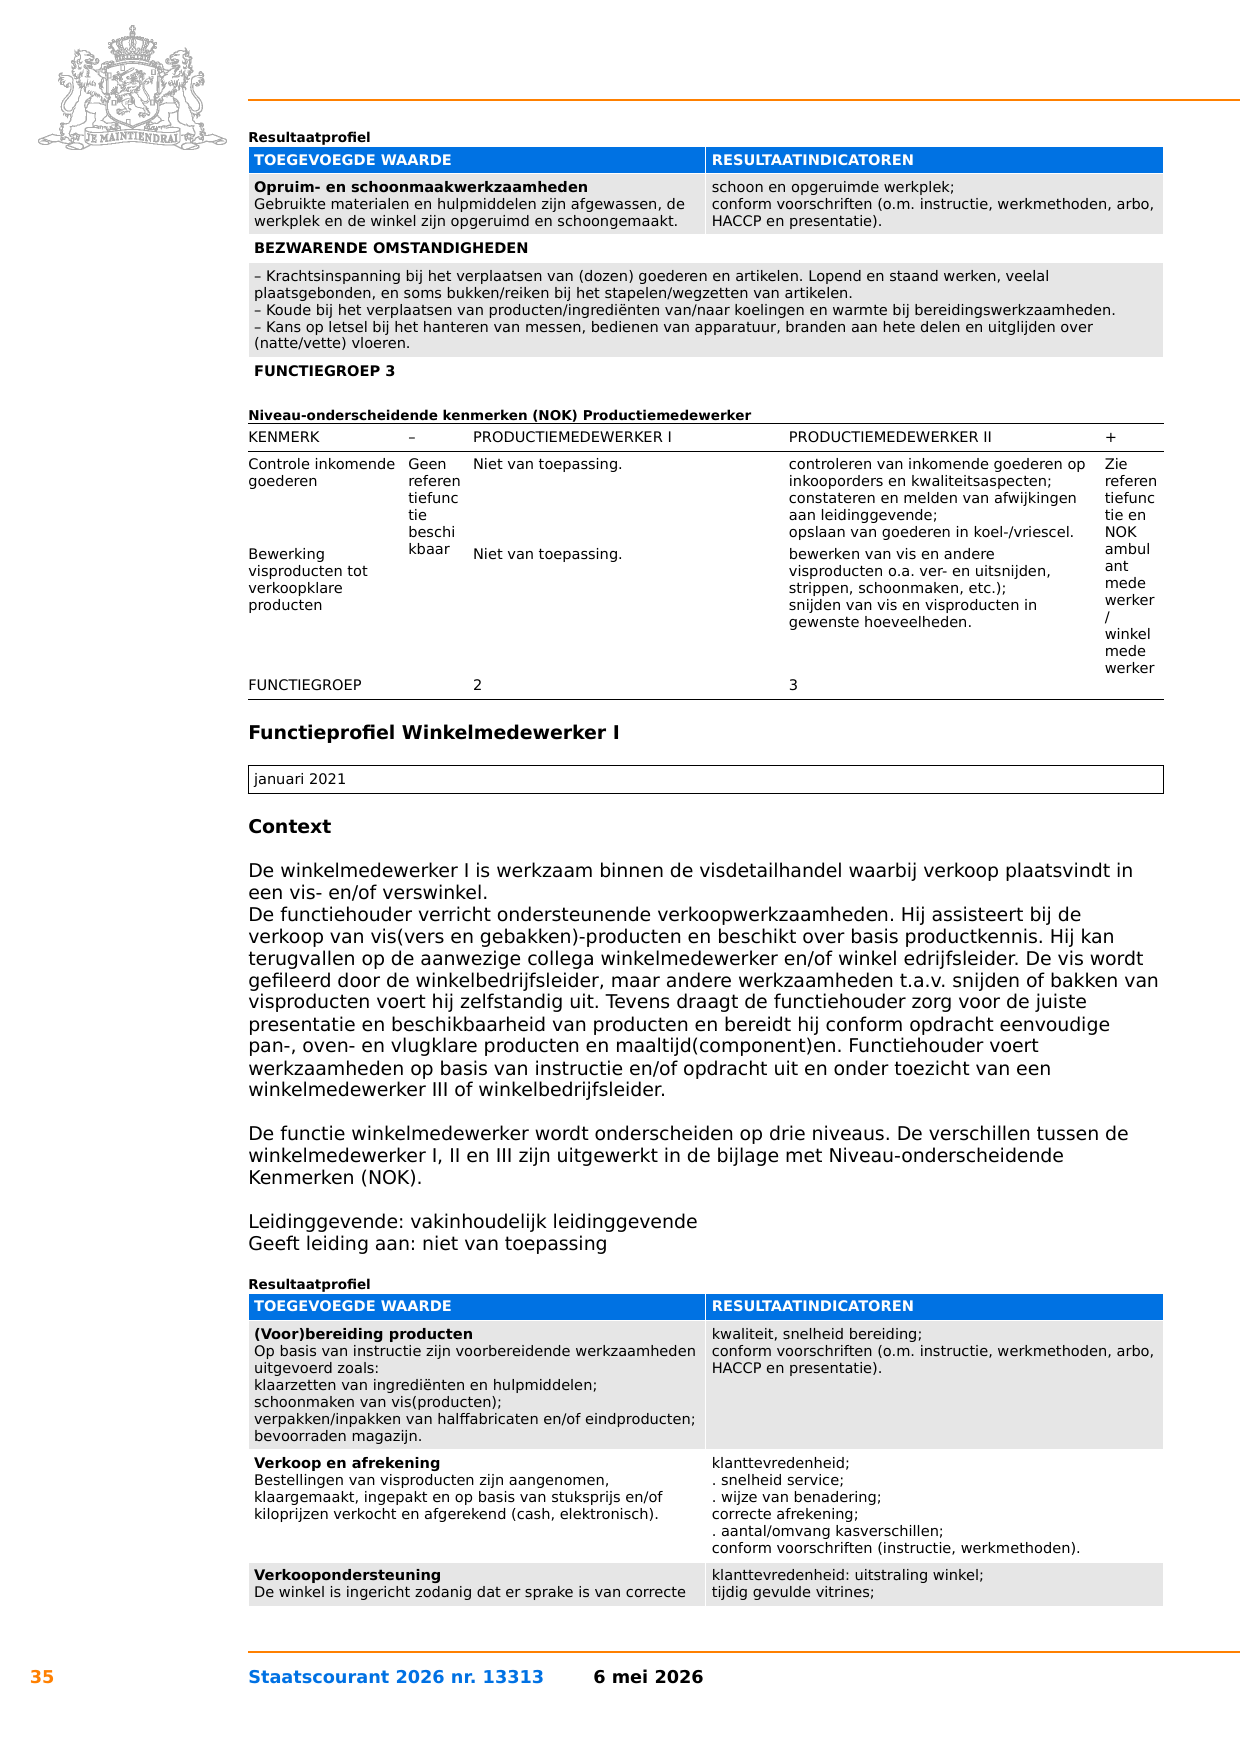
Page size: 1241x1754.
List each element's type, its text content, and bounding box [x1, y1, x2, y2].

table_header Resultaatprofiel [248, 1277, 1163, 1293]
table_cell Niet van toepassing. [467, 452, 783, 541]
table_header Resultaatprofiel [248, 130, 1163, 146]
table_cell – [402, 424, 467, 451]
text De winkelmedewerker I is werkzaam binnen de visdetailhandel waarbij verkoop plaatsvindt in een vis- en/of verswinkel. [248, 859, 1163, 903]
text De functiehouder verricht ondersteunende verkoopwerkzaamheden. Hij assisteert bij de verkoop van vis(vers en gebakken)-producten en beschikt over basis productkennis. Hij kan terugvallen op de aanwezige collega winkelmedewerker en/of winkel edrijfsleider. De vis wordt gefileerd door de winkelbedrijfsleider, maar andere werkzaamheden t.a.v. snijden of bakken van visproducten voert hij zelfstandig uit. Tevens draagt de functiehouder zorg voor de juiste presentatie en beschikbaarheid van producten en bereidt hij conform opdracht eenvoudige pan-, oven- en vlugklare producten en maaltijd(component)en. Functiehouder voert werkzaamheden op basis van instructie en/of opdracht uit en onder toezicht van een winkelmedewerker III of winkelbedrijfsleider. [248, 903, 1163, 1101]
table_cell 2 [467, 677, 783, 699]
table_cell PRODUCTIEMEDEWERKER II [783, 424, 1099, 451]
table_cell [402, 677, 467, 699]
table_cell Bewerking visproducten tot verkoopklare producten [248, 541, 402, 677]
table_cell – Krachtsinspanning bij het verplaatsen van (dozen) goederen en artikelen. Lopend en staand werken, veelal plaatsgebonden, en soms bukken/reiken bij het stapelen/wegzetten van artikelen. – Koude bij het verplaatsen van producten/ingrediënten van/naar koelingen en warmte bij bereidingswerkzaamheden. – Kans op letsel bij het hanteren van messen, bedienen van apparatuur, branden aan hete delen en uitglijden over (natte/vette) vloeren. [249, 263, 1163, 357]
picture [38, 25, 227, 150]
table_cell TOEGEVOEGDE WAARDE [249, 1294, 705, 1320]
table_cell bewerken van vis en andere visproducten o.a. ver- en uitsnijden, strippen, schoonmaken, etc.); snijden van vis en visproducten in gewenste hoeveelheden. [783, 541, 1099, 677]
table_cell BEZWARENDE OMSTANDIGHEDEN [249, 235, 1163, 262]
table_cell (Voor)bereiding producten Op basis van instructie zijn voorbereidende werkzaamheden uitgevoerd zoals: klaarzetten van ingrediënten en hulpmiddelen; schoonmaken van vis(producten); verpakken/inpakken van halffabricaten en/of eindproducten; bevoorraden magazijn. [249, 1321, 705, 1449]
table_header Niveau-onderscheidende kenmerken (NOK) Productiemedewerker [248, 408, 1163, 423]
text Leidinggevende: vakinhoudelijk leidinggevende [248, 1211, 1163, 1233]
table_cell FUNCTIEGROEP 3 [249, 358, 1163, 384]
subtitle Context [248, 816, 1163, 838]
table_cell RESULTAATINDICATOREN [706, 147, 1163, 173]
table_cell controleren van inkomende goederen op inkooporders en kwaliteitsaspecten; constateren en melden van afwijkingen aan leidinggevende; opslaan van goederen in koel-/vriescel. [783, 452, 1099, 541]
table_cell 3 [783, 677, 1099, 699]
table_cell Verkoop en afrekening Bestellingen van visproducten zijn aangenomen, klaargemaakt, ingepakt en op basis van stuksprijs en/of kiloprijzen verkocht en afgerekend (cash, elektronisch). [249, 1450, 705, 1562]
table_cell schoon en opgeruimde werkplek; conform voorschriften (o.m. instructie, werkmethoden, arbo, HACCP en presentatie). [706, 174, 1163, 234]
table_cell TOEGEVOEGDE WAARDE [249, 147, 705, 173]
table_cell Opruim- en schoonmaakwerkzaamheden Gebruikte materialen en hulpmiddelen zijn afgewassen, de werkplek en de winkel zijn opgeruimd en schoongemaakt. [249, 174, 705, 234]
table_cell [1099, 677, 1163, 699]
table_cell Controle inkomende goederen [248, 452, 402, 541]
table_cell KENMERK [248, 424, 402, 451]
table_cell Zie referentiefunctie en NOK ambulant medewerker / winkelmedewerker [1099, 452, 1163, 677]
table_cell + [1099, 424, 1163, 451]
table_cell FUNCTIEGROEP [248, 677, 402, 699]
table_cell kwaliteit, snelheid bereiding; conform voorschriften (o.m. instructie, werkmethoden, arbo, HACCP en presentatie). [706, 1321, 1163, 1449]
subtitle Functieprofiel Winkelmedewerker I [248, 722, 1163, 743]
text Geeft leiding aan: niet van toepassing [248, 1233, 1163, 1255]
table_cell Geen referentiefunctie beschikbaar [402, 452, 467, 677]
table_cell RESULTAATINDICATOREN [706, 1294, 1163, 1320]
table_cell PRODUCTIEMEDEWERKER I [467, 424, 783, 451]
text De functie winkelmedewerker wordt onderscheiden op drie niveaus. De verschillen tussen de winkelmedewerker I, II en III zijn uitgewerkt in de bijlage met Niveau-onderscheidende Kenmerken (NOK). [248, 1123, 1163, 1189]
table_cell Niet van toepassing. [467, 541, 783, 677]
table_cell Verkoopondersteuning De winkel is ingericht zodanig dat er sprake is van correcte [249, 1563, 705, 1606]
table_cell klanttevredenheid; . snelheid service; . wijze van benadering; correcte afrekening; . aantal/omvang kasverschillen; conform voorschriften (instructie, werkmethoden). [706, 1450, 1163, 1562]
table_header januari 2021 [249, 766, 1163, 793]
table_cell klanttevredenheid: uitstraling winkel; tijdig gevulde vitrines; [706, 1563, 1163, 1606]
